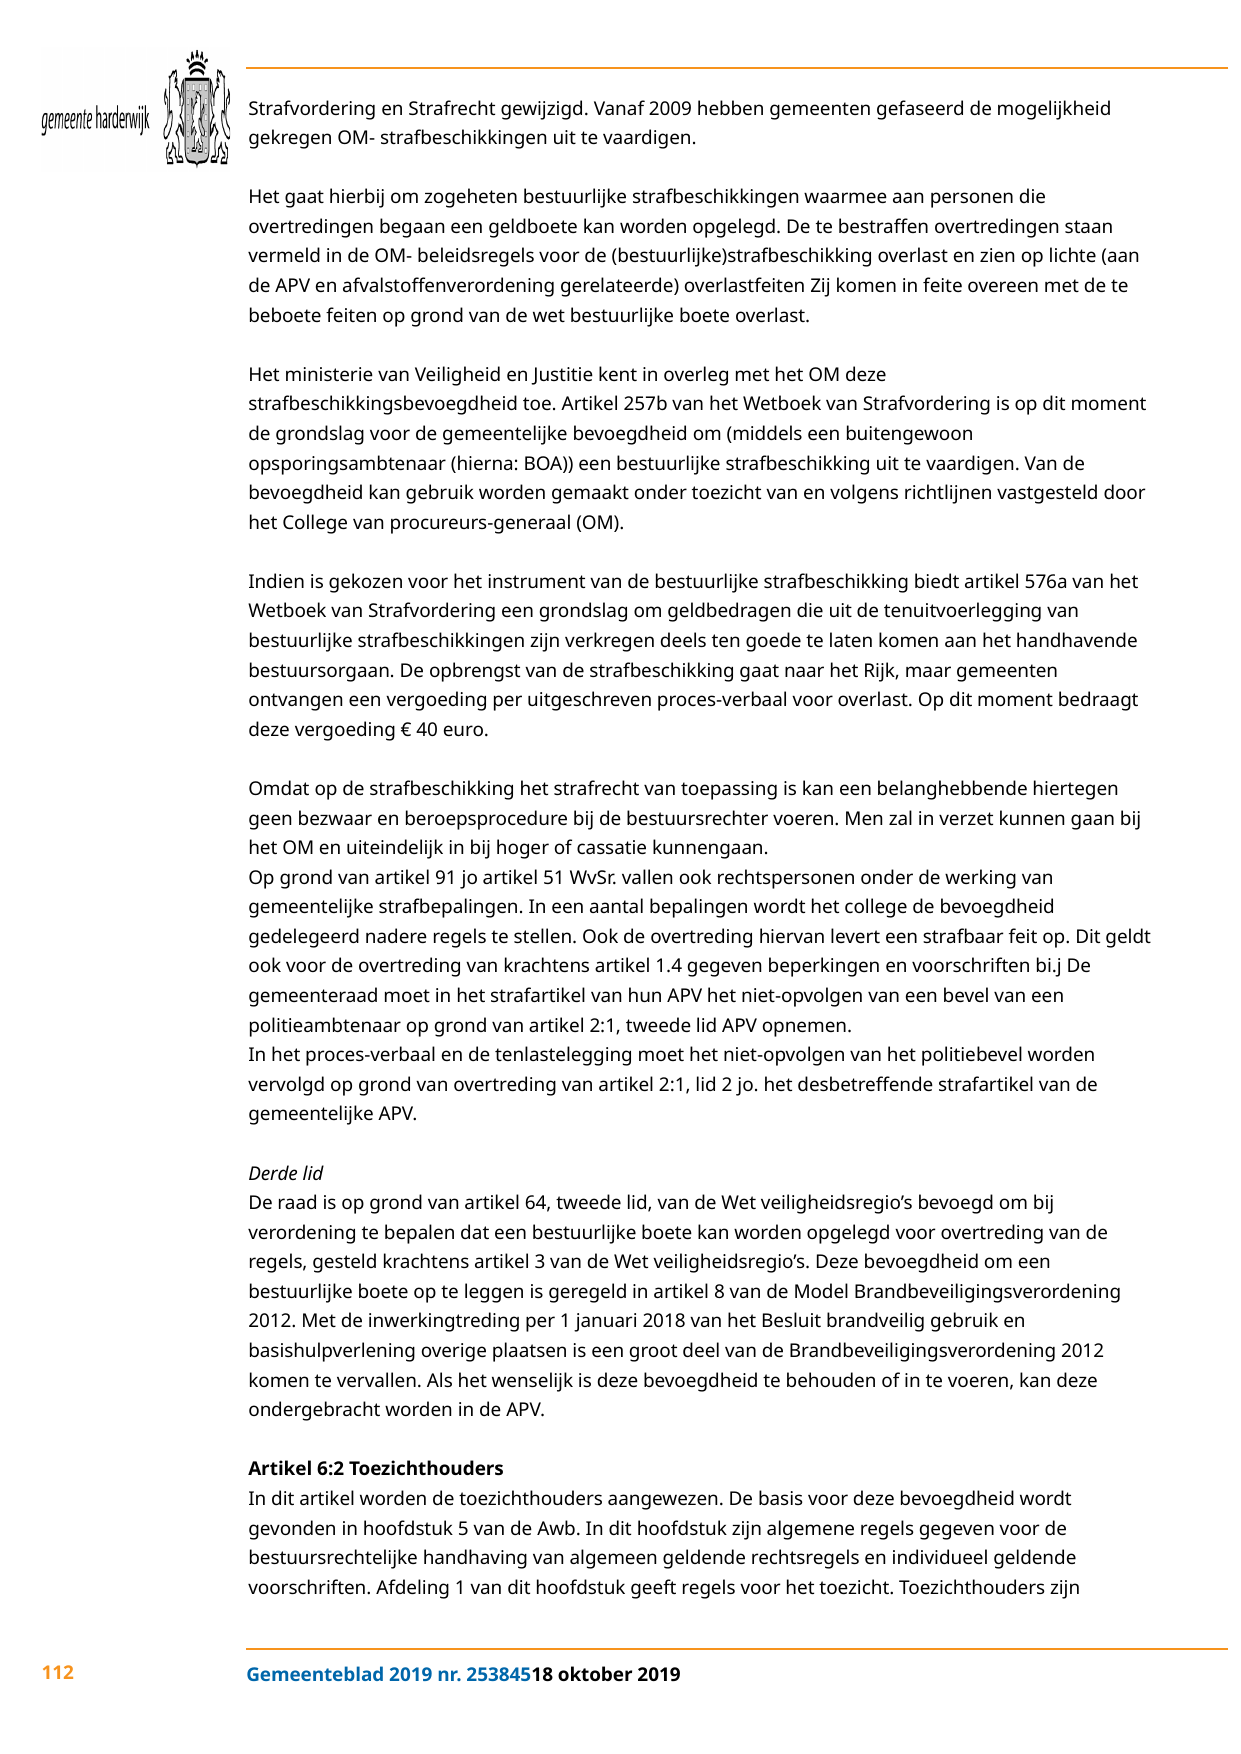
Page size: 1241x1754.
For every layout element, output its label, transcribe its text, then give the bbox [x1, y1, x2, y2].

text In het proces-verbaal en de tenlastelegging moet het niet-opvolgen van het politiebevel worden vervolgd op grond van overtreding van artikel 2:1, lid 2 jo. het desbetreffende strafartikel van de gemeentelijke APV. [248, 1041, 1152, 1126]
text Het ministerie van Veiligheid en Justitie kent in overleg met het OM deze strafbeschikkingsbevoegdheid toe. Artikel 257b van het Wetboek van Strafvordering is op dit moment de grondslag voor de gemeentelijke bevoegdheid om (middels een buitengewoon opsporingsambtenaar (hierna: BOA)) een bestuurlijke strafbeschikking uit te vaardigen. Van de bevoegdheid kan gebruik worden gemaakt onder toezicht van en volgens richtlijnen vastgesteld door het College van procureurs-generaal (OM). [248, 361, 1152, 535]
text Artikel 6:2 Toezichthouders [248, 1456, 1152, 1481]
text In dit artikel worden de toezichthouders aangewezen. De basis voor deze bevoegdheid wordt gevonden in hoofdstuk 5 van de Awb. In dit hoofdstuk zijn algemene regels gegeven voor de bestuursrechtelijke handhaving van algemeen geldende rechtsregels en individueel geldende voorschriften. Afdeling 1 van dit hoofdstuk geeft regels voor het toezicht. Toezichthouders zijn [248, 1485, 1152, 1600]
text Indien is gekozen voor het instrument van de bestuurlijke strafbeschikking biedt artikel 576a van het Wetboek van Strafvordering een grondslag om geldbedragen die uit de tenuitvoerlegging van bestuurlijke strafbeschikkingen zijn verkregen deels ten goede te laten komen aan het handhavende bestuursorgaan. De opbrengst van de strafbeschikking gaat naar het Rijk, maar gemeenten ontvangen een vergoeding per uitgeschreven proces-verbaal voor overlast. Op dit moment bedraagt deze vergoeding € 40 euro. [248, 568, 1152, 742]
text Het gaat hierbij om zogeheten bestuurlijke strafbeschikkingen waarmee aan personen die overtredingen begaan een geldboete kan worden opgelegd. De te bestraffen overtredingen staan vermeld in de OM- beleidsregels voor de (bestuurlijke)strafbeschikking overlast en zien op lichte (aan de APV en afvalstoffenverordening gerelateerde) overlastfeiten Zij komen in feite overeen met de te beboete feiten op grond van de wet bestuurlijke boete overlast. [248, 183, 1152, 328]
text De raad is op grond van artikel 64, tweede lid, van de Wet veiligheidsregio’s bevoegd om bij verordening te bepalen dat een bestuurlijke boete kan worden opgelegd voor overtreding van de regels, gesteld krachtens artikel 3 van de Wet veiligheidsregio’s. Deze bevoegdheid om een bestuurlijke boete op te leggen is geregeld in artikel 8 van de Model Brandbeveiligingsverordening 2012. Met de inwerkingtreding per 1 januari 2018 van het Besluit brandveilig gebruik en basishulpverlening overige plaatsen is een groot deel van de Brandbeveiligingsverordening 2012 komen te vervallen. Als het wenselijk is deze bevoegdheid te behouden of in te voeren, kan deze ondergebracht worden in de APV. [248, 1189, 1152, 1422]
picture [41, 47, 231, 172]
text Omdat op de strafbeschikking het strafrecht van toepassing is kan een belanghebbende hiertegen geen bezwaar en beroepsprocedure bij de bestuursrechter voeren. Men zal in verzet kunnen gaan bij het OM en uiteindelijk in bij hoger of cassatie kunnengaan. [248, 775, 1152, 860]
text Op grond van artikel 91 jo artikel 51 WvSr. vallen ook rechtspersonen onder de werking van gemeentelijke strafbepalingen. In een aantal bepalingen wordt het college de bevoegdheid gedelegeerd nadere regels te stellen. Ook de overtreding hiervan levert een strafbaar feit op. Dit geldt ook voor de overtreding van krachtens artikel 1.4 gegeven beperkingen en voorschriften bi.j De gemeenteraad moet in het strafartikel van hun APV het niet-opvolgen van een bevel van een politieambtenaar op grond van artikel 2:1, tweede lid APV opnemen. [248, 864, 1152, 1038]
text Derde lid [248, 1160, 1152, 1186]
text Strafvordering en Strafrecht gewijzigd. Vanaf 2009 hebben gemeenten gefaseerd de mogelijkheid gekregen OM- strafbeschikkingen uit te vaardigen. [248, 95, 1152, 150]
